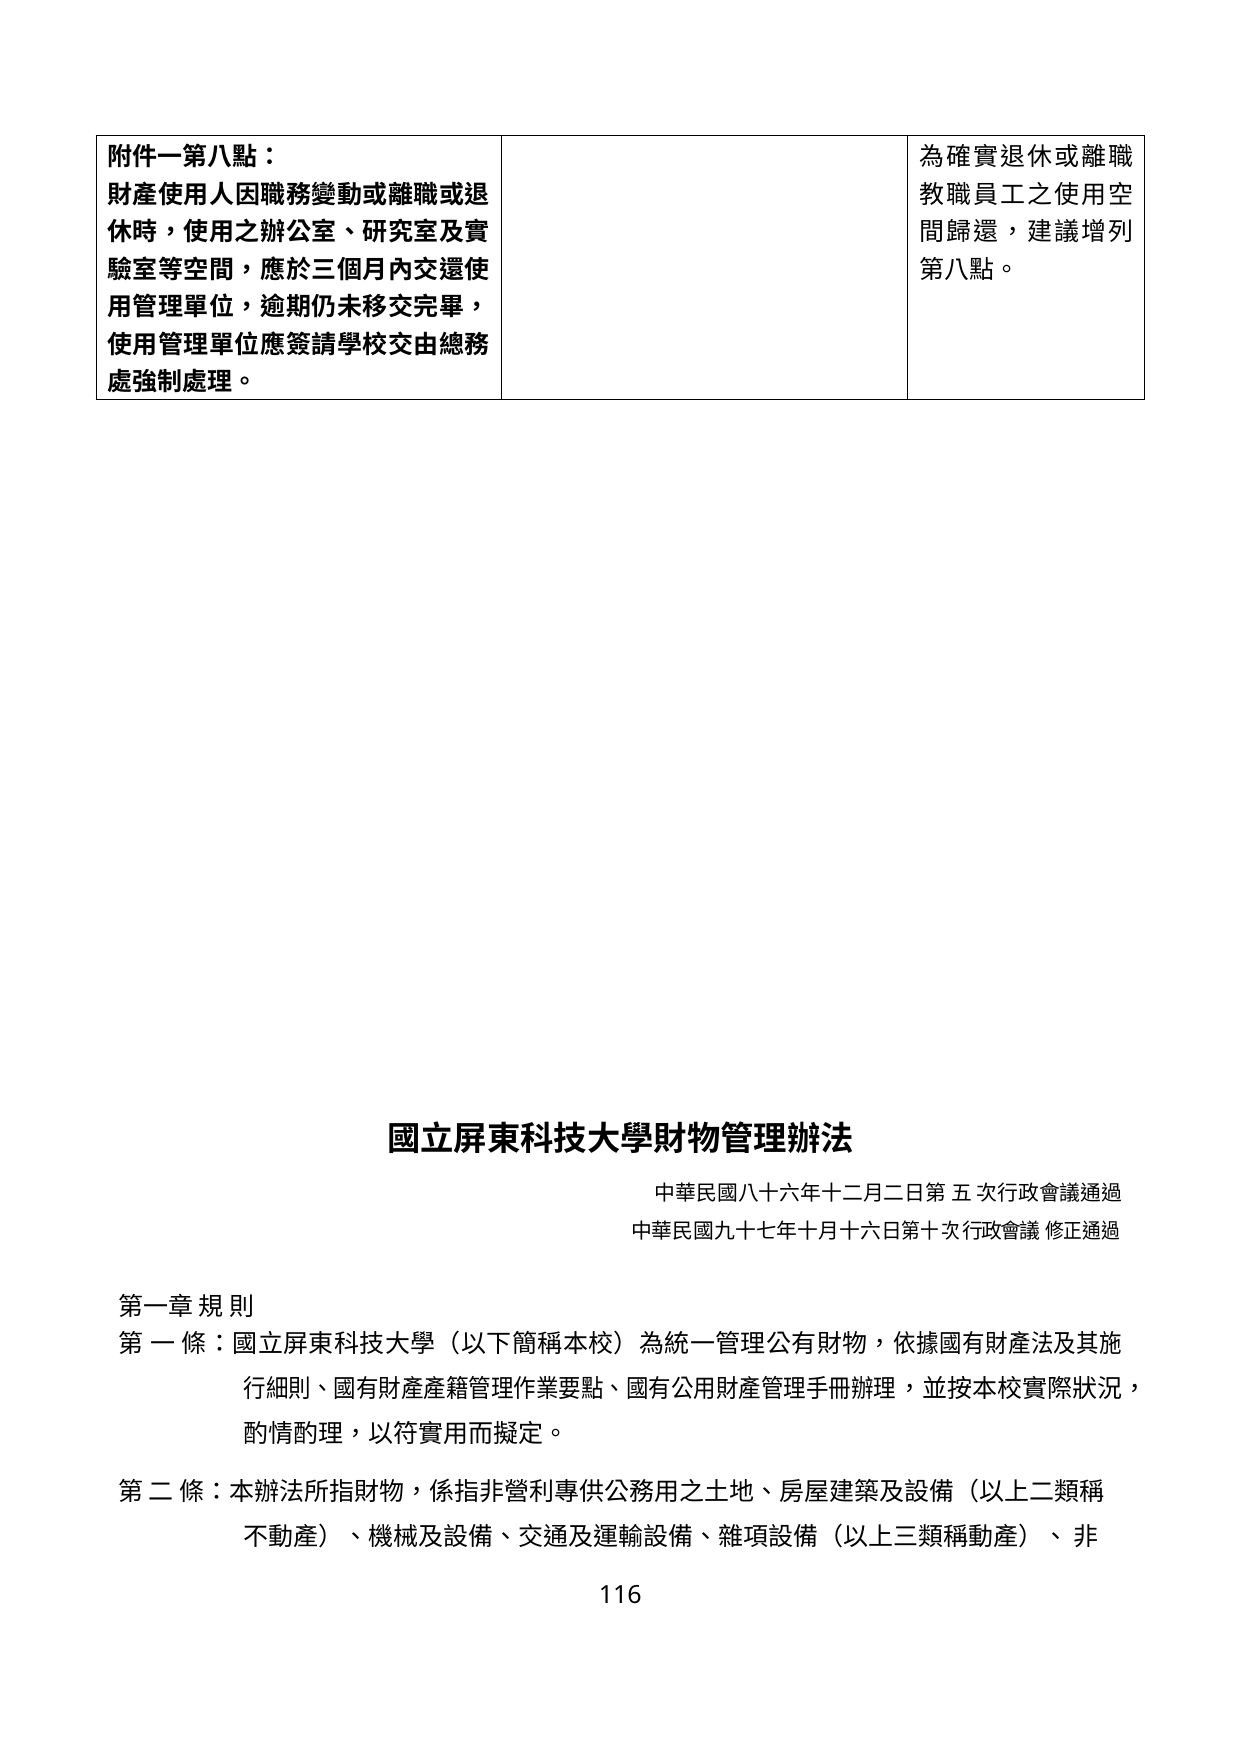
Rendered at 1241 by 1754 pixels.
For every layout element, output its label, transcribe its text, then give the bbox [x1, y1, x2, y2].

text 國立屏東科技大學財物管理辦法 [118, 1098, 1122, 1173]
text 中華民國九十七年十月十六日第 十 次 行政會議 修 正 通 過 [118, 1211, 1122, 1248]
text 中華民國八十六年十二月二日第 五 次行政會議通過 [118, 1173, 1122, 1211]
text 第 二 條：本辦法所指財物，係指非營利專供公務用之土地、房屋建築及設備（以上二類稱不動產）、機械及設備、交通及運輸設備、雜項設備（以上三類稱動產）、 非 [118, 1471, 1122, 1553]
table_cell 為確實退休或離職教職員工之使用空間歸還，建議增列第八點。 [908, 136, 1144, 398]
text 第 一 條：國立屏東科技大學（以下簡稱本校）為統一管理公有財物，依據國有財產法及其施行細則、國有財產產籍管理作業要點、國有公用財產管理手冊辦理，並按本校實際狀況，酌情酌理，以符實用而擬定。 [119, 1323, 1122, 1450]
table_cell 附件一第八點： 財產使用人因職務變動或離職或退休時，使用之辦公室、研究室及實驗室等空間，應於三個月內交還使用管理單位，逾期仍未移交完畢，使用管理單位應簽請學校交由總務處強制處理。 [97, 136, 501, 398]
table_cell [502, 136, 907, 398]
text 第一章 規 則 [118, 1286, 1122, 1323]
